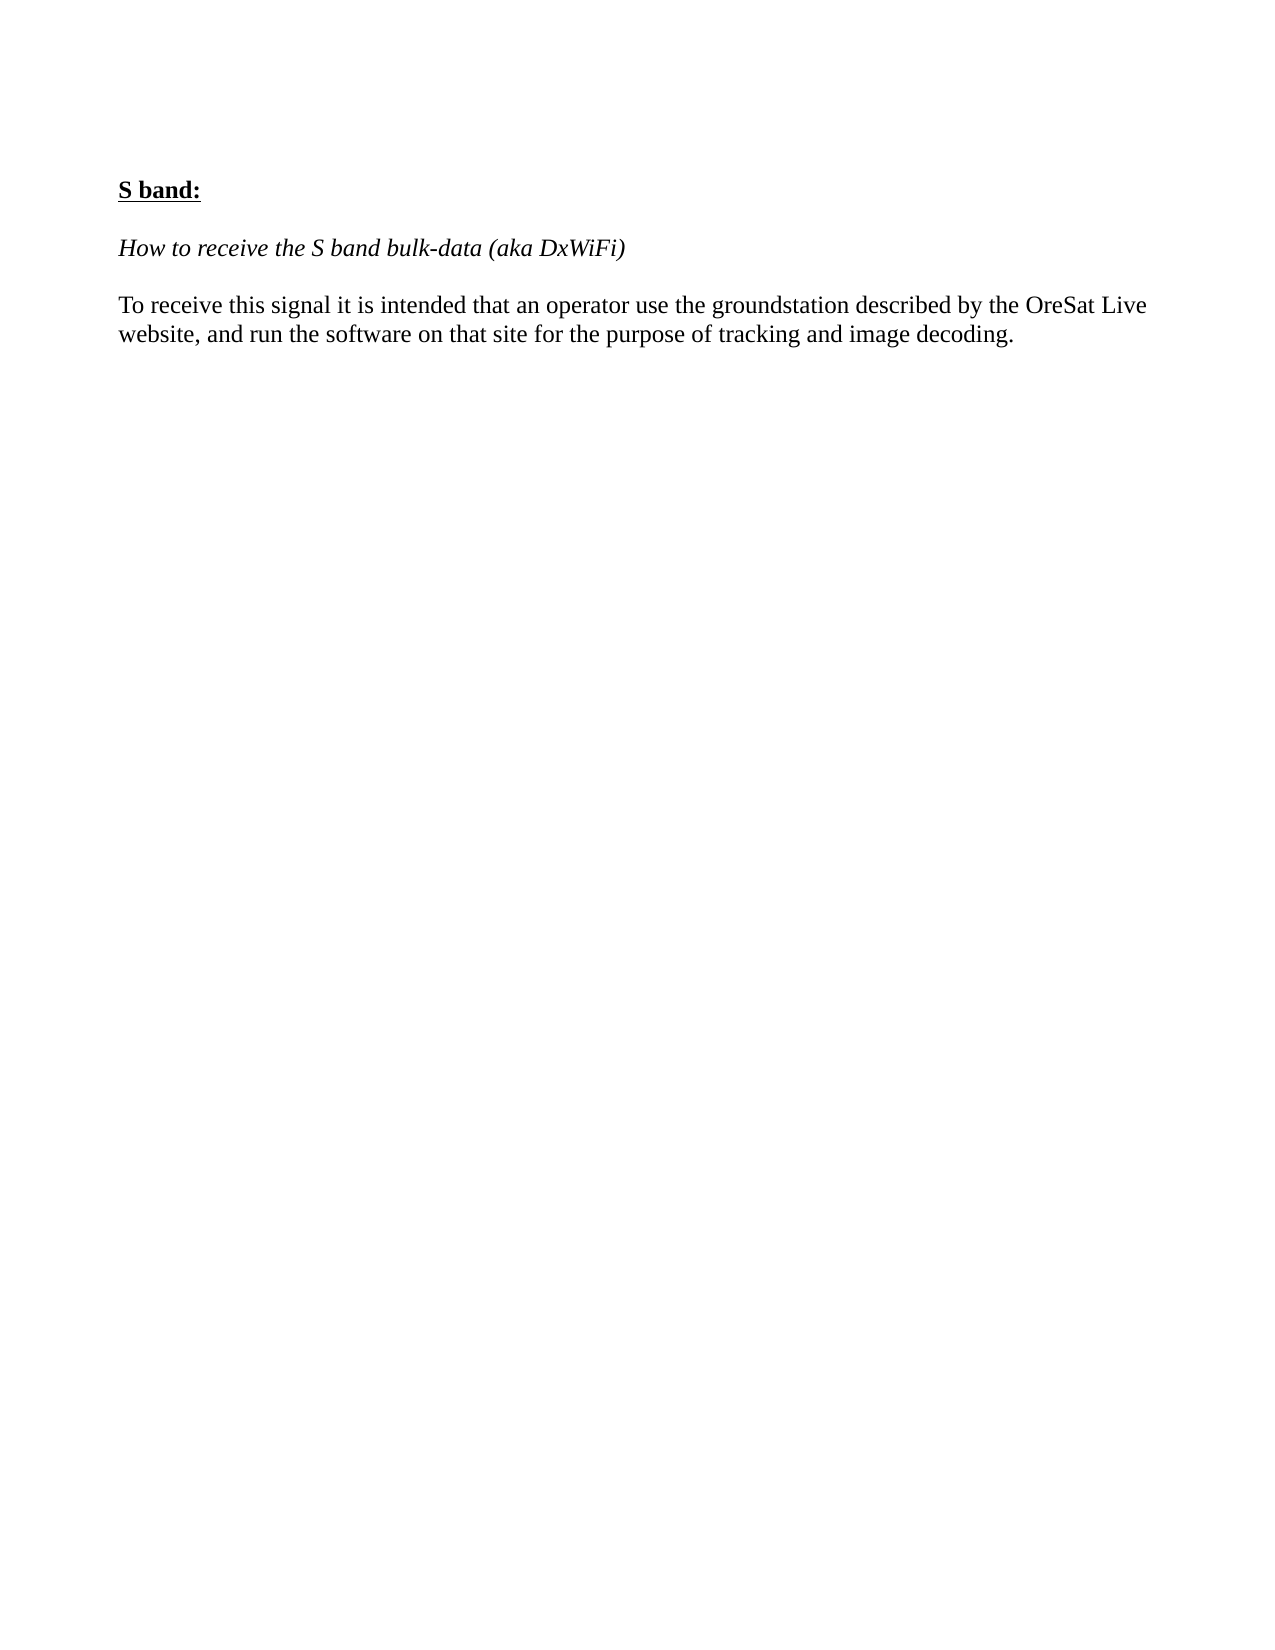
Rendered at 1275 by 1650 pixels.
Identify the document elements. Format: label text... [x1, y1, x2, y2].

text How to receive the S band bulk-data (aka DxWiFi) [118, 233, 1157, 262]
text S band: [118, 176, 1157, 204]
text To receive this signal it is intended that an operator use the groundstation described by the OreSat Live website, and run the software on that site for the purpose of tracking and image decoding. [118, 291, 1157, 348]
